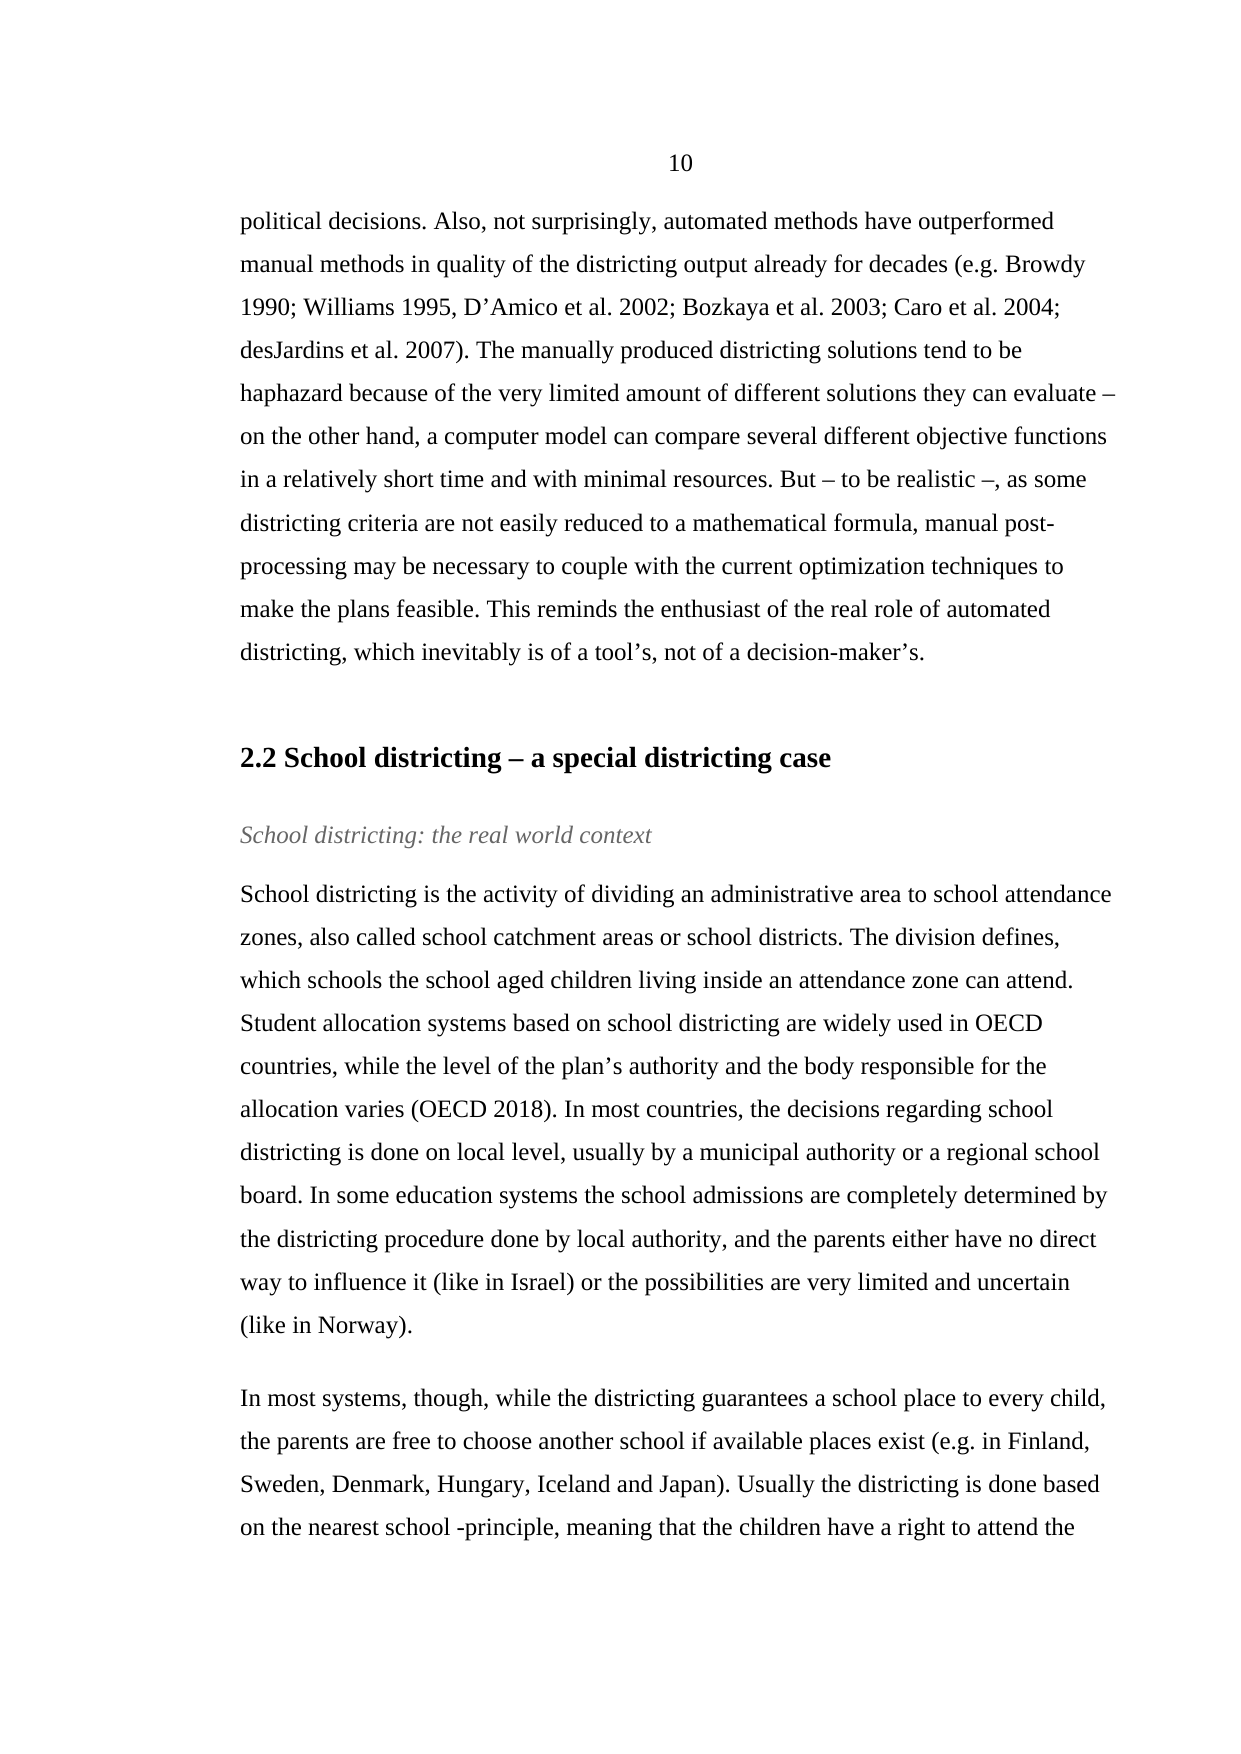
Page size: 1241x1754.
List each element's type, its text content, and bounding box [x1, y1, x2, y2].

subtitle School districting: the real world context [240, 821, 1121, 849]
text In most systems, though, while the districting guarantees a school place to every child, the parents are free to choose another school if available places exist (e.g. in Finland, Sweden, Denmark, Hungary, Iceland and Japan). Usually the districting is done based on the nearest school -principle, meaning that the children have a right to attend the [240, 1383, 1121, 1541]
text political decisions. Also, not surprisingly, automated methods have outperformed manual methods in quality of the districting output already for decades (e.g. Browdy 1990; Williams 1995, D’Amico et al. 2002; Bozkaya et al. 2003; Caro et al. 2004; desJardins et al. 2007). The manually produced districting solutions tend to be haphazard because of the very limited amount of different solutions they can evaluate – on the other hand, a computer model can compare several different objective functions in a relatively short time and with minimal resources. But – to be realistic –, as some districting criteria are not easily reduced to a mathematical formula, manual post-processing may be necessary to couple with the current optimization techniques to make the plans feasible. This reminds the enthusiast of the real role of automated districting, which inevitably is of a tool’s, not of a decision-maker’s. [240, 206, 1121, 666]
text School districting is the activity of dividing an administrative area to school attendance zones, also called school catchment areas or school districts. The division defines, which schools the school aged children living inside an attendance zone can attend. Student allocation systems based on school districting are widely used in OECD countries, while the level of the plan’s authority and the body responsible for the allocation varies (OECD 2018). In most countries, the decisions regarding school districting is done on local level, usually by a municipal authority or a regional school board. In some education systems the school admissions are completely determined by the districting procedure done by local authority, and the parents either have no direct way to influence it (like in Israel) or the possibilities are very limited and uncertain (like in Norway). [240, 879, 1121, 1339]
subtitle 2.2 School districting – a special districting case [240, 740, 1121, 774]
